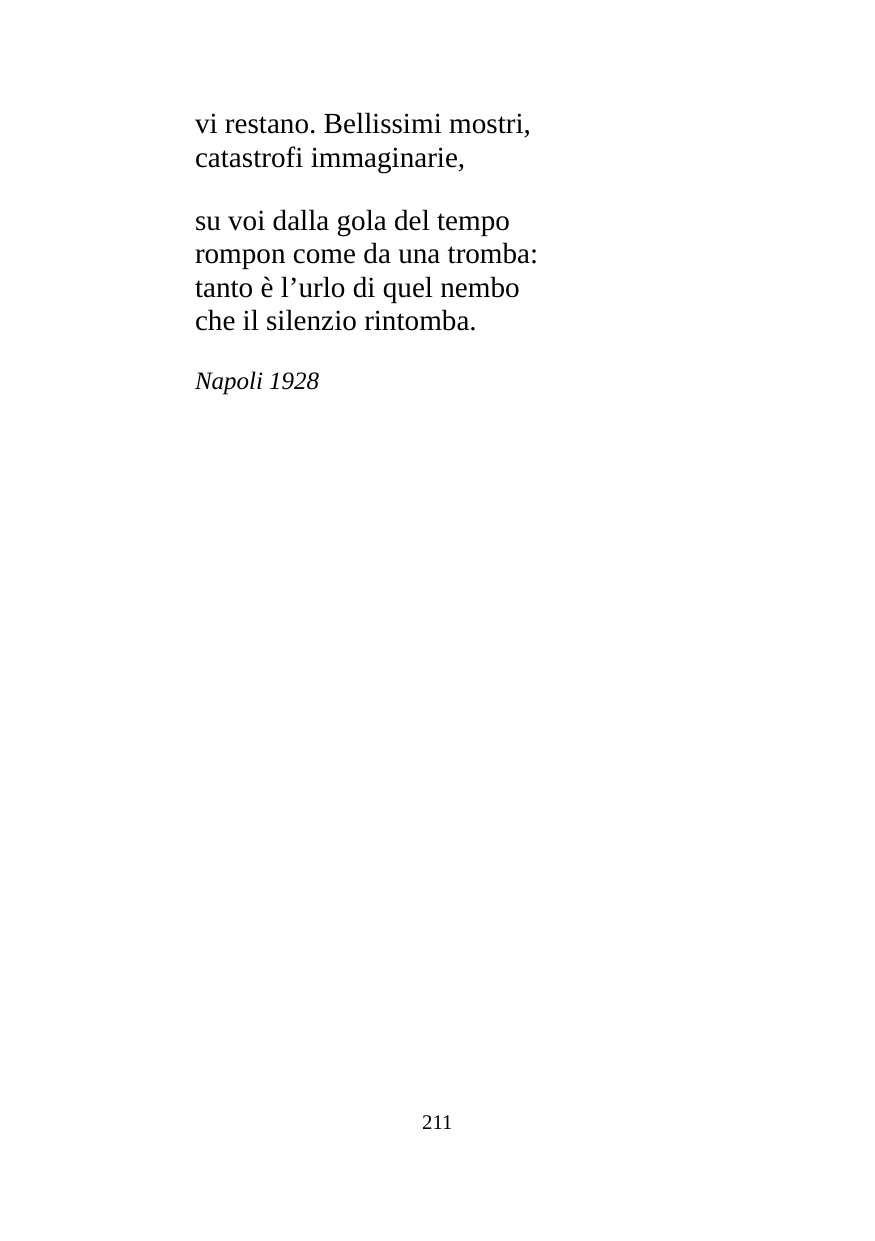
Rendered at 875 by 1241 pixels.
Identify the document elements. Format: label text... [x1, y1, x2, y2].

text vi restano. Bellissimi mostri, catastrofi immaginarie, [195, 106, 768, 173]
text Napoli 1928 [195, 366, 768, 395]
text su voi dalla gola del tempo rompon come da una tromba: tanto è l’urlo di quel nembo che il silenzio rintomba. [195, 203, 768, 337]
